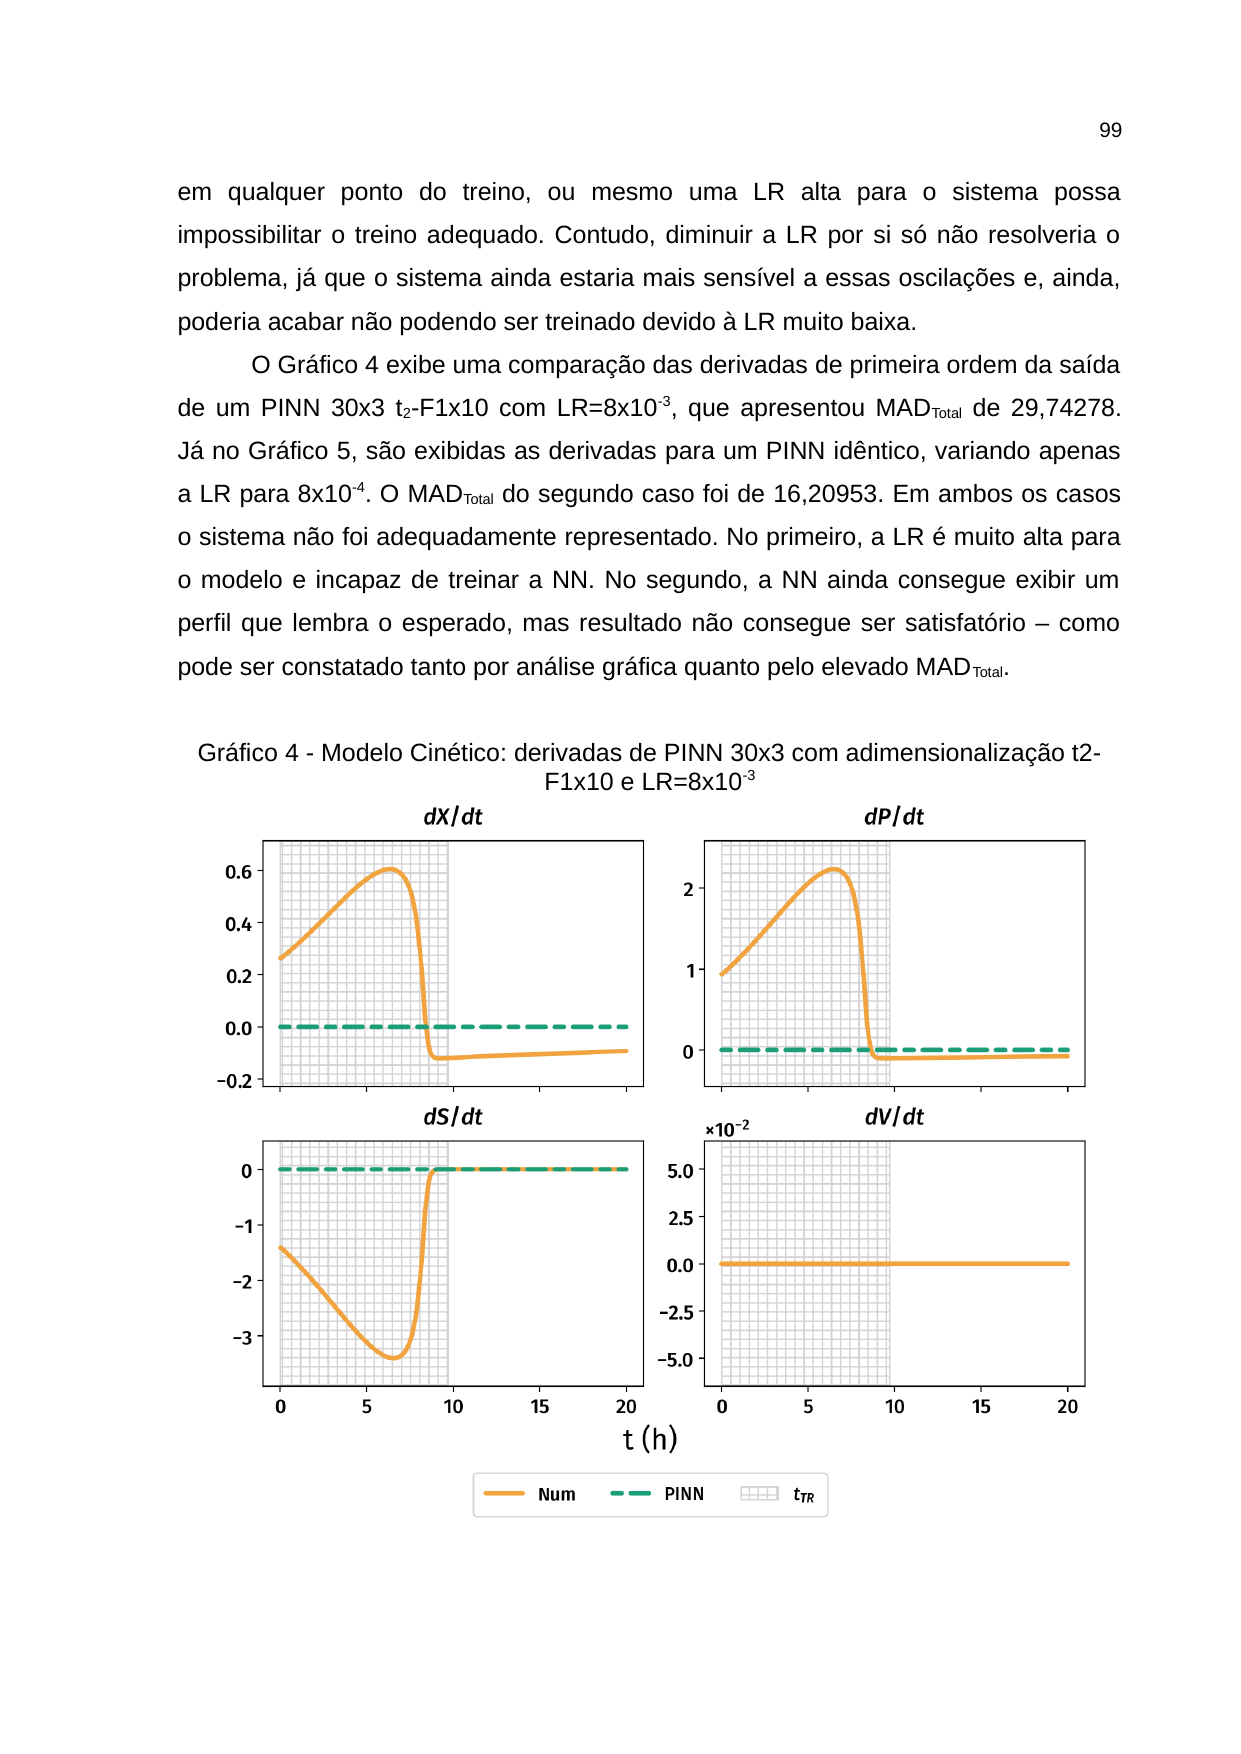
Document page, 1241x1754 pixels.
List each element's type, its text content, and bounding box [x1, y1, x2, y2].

text em qualquer ponto do treino, ou mesmo uma LR alta para o sistema possa impossibilitar o treino adequado. Contudo, diminuir a LR por si só não resolveria o problema, já que o sistema ainda estaria mais sensível a essas oscilações e, ainda, poderia acabar não podendo ser treinado devido à LR muito baixa. [177, 177, 1122, 335]
picture [177, 795, 1123, 1527]
text Gráfico 4 - Modelo Cinético: derivadas de PINN 30x3 com adimensionalização t2-F1x10 e LR=8x10-3 [177, 738, 1122, 795]
text O Gráfico 4 exibe uma comparação das derivadas de primeira ordem da saída de um PINN 30x3 t2-F1x10 com LR=8x10-3, que apresentou MADTotal de 29,74278. Já no Gráfico 5, são exibidas as derivadas para um PINN idêntico, variando apenas a LR para 8x10-4. O MADTotal do segundo caso foi de 16,20953. Em ambos os casos o sistema não foi adequadamente representado. No primeiro, a LR é muito alta para o modelo e incapaz de treinar a NN. No segundo, a NN ainda consegue exibir um perfil que lembra o esperado, mas resultado não consegue ser satisfatório – como pode ser constatado tanto por análise gráfica quanto pelo elevado MADTotal. [177, 349, 1122, 680]
